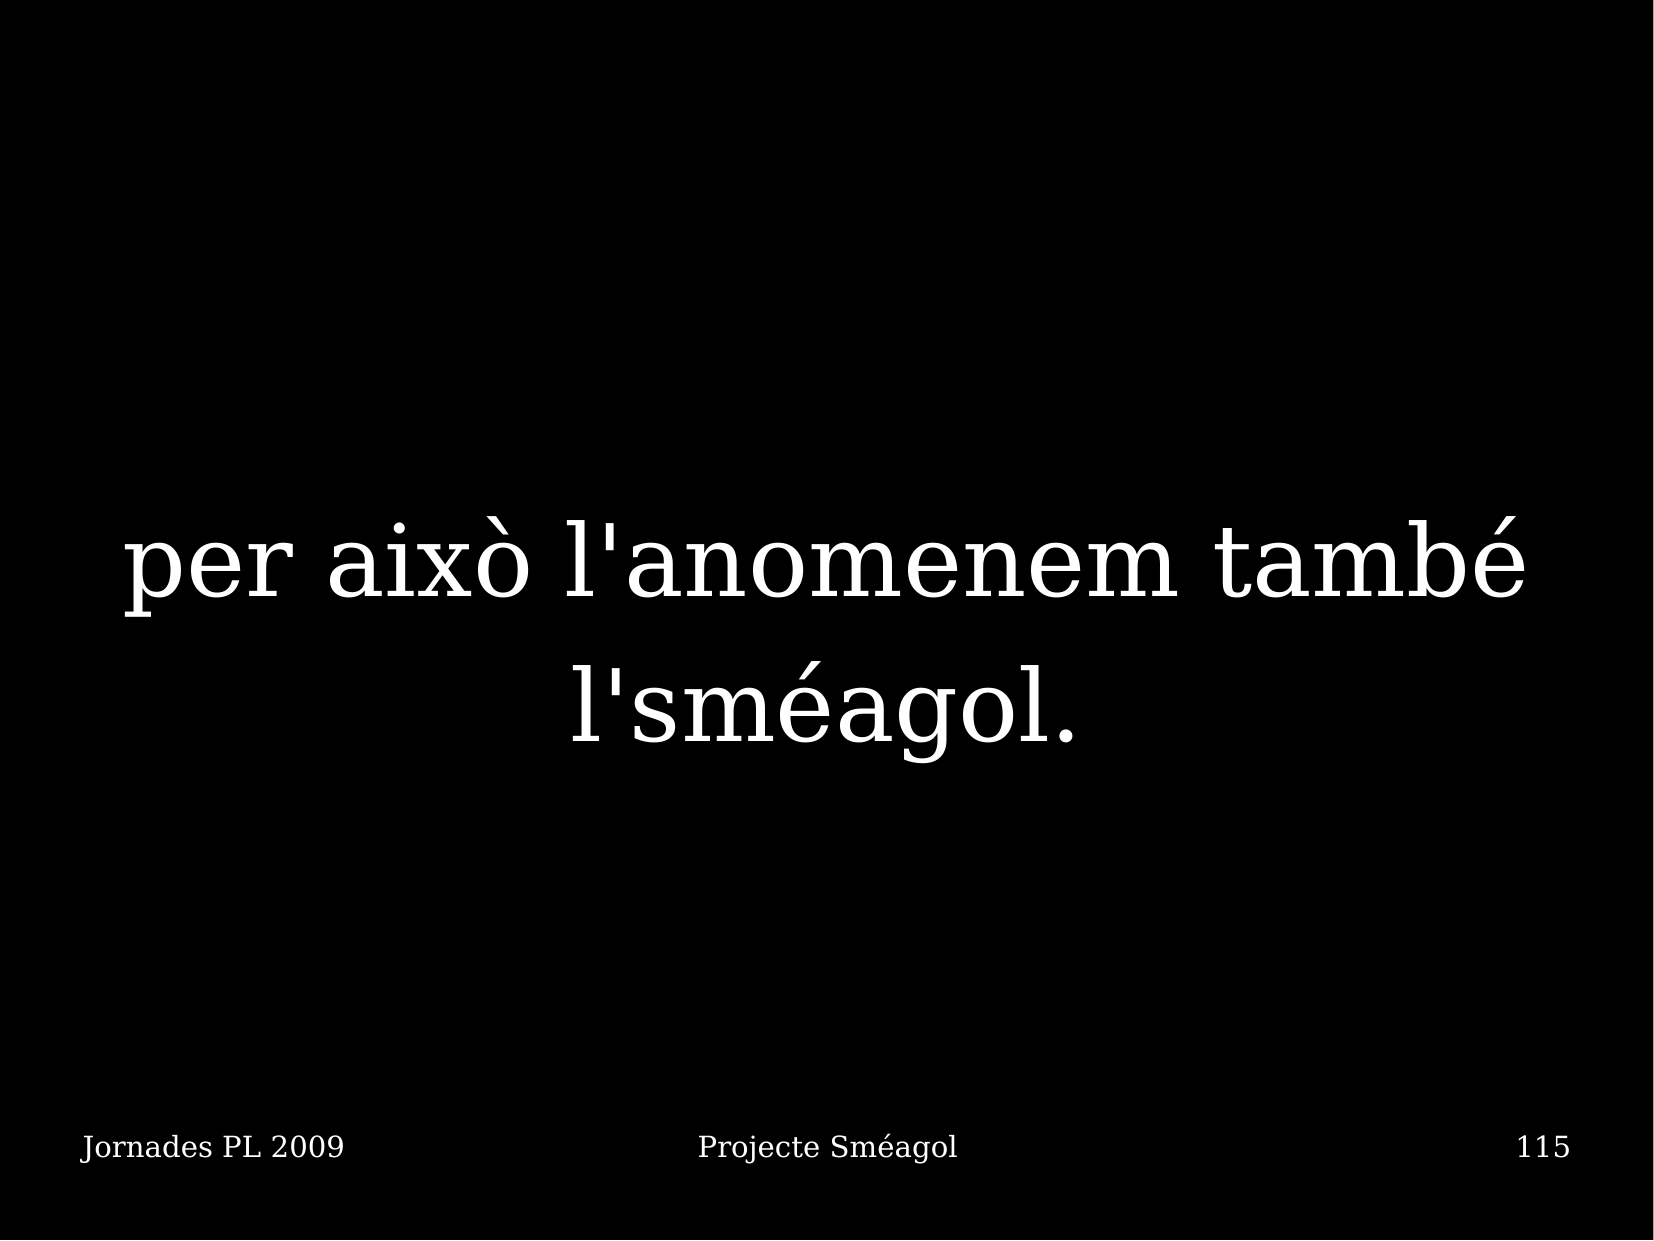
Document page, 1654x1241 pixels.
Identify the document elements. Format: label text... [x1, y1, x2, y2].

title per això l'anomenem també l'sméagol. [82, 116, 1571, 1124]
